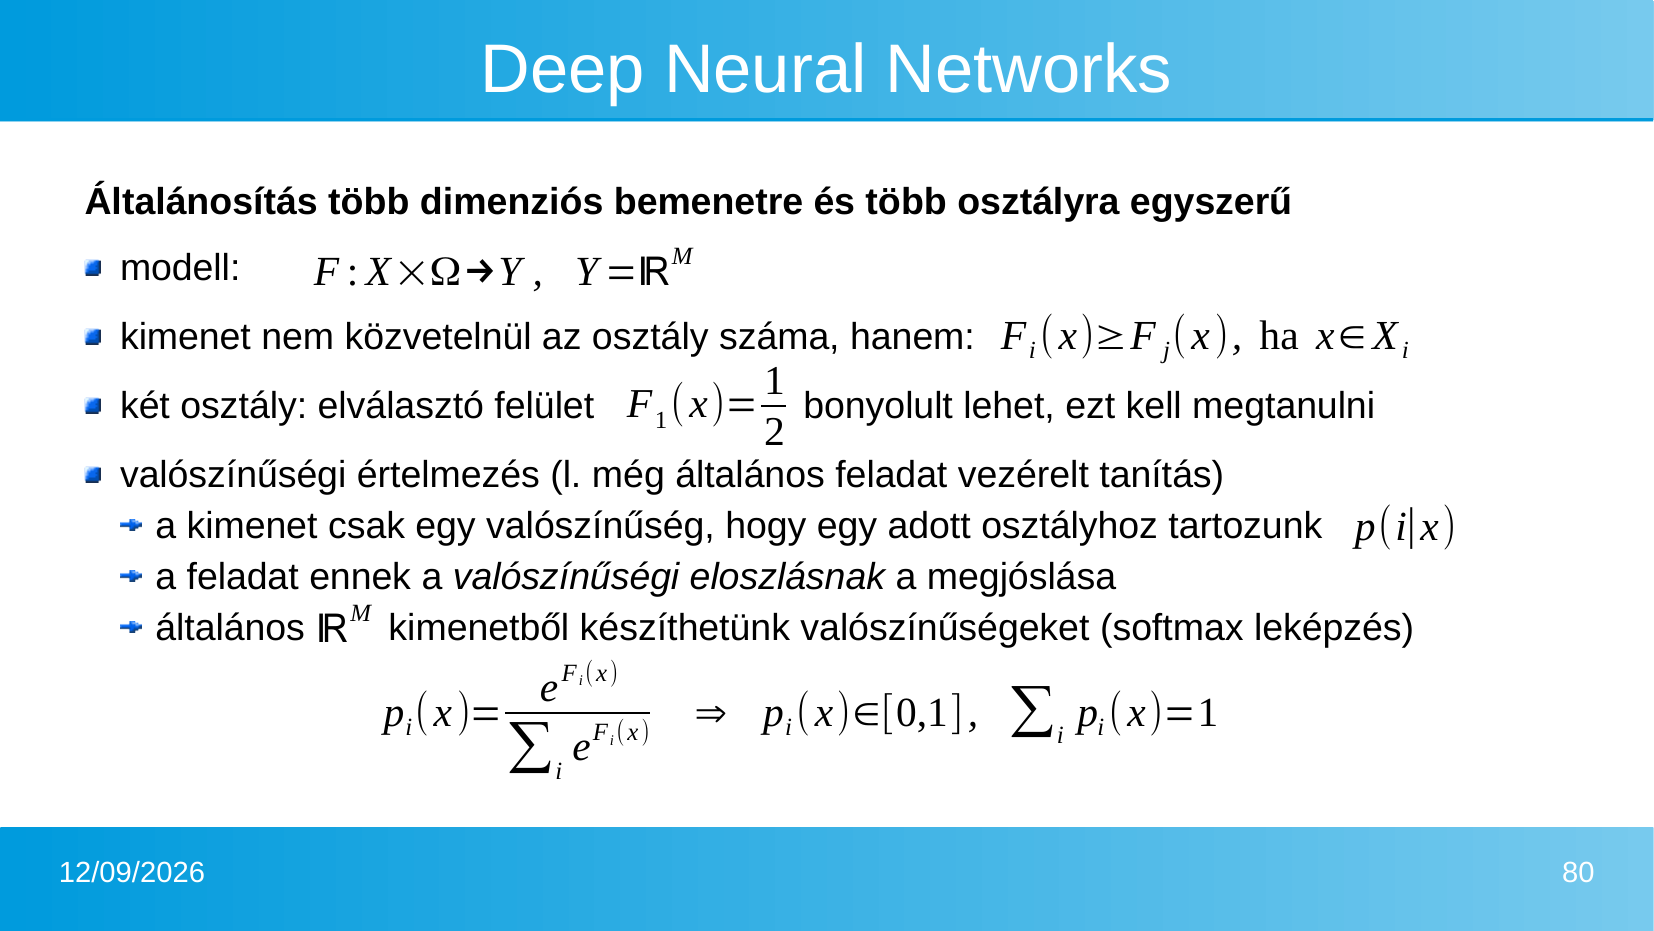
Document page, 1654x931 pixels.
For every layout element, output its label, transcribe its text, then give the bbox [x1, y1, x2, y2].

chart [992, 310, 1416, 364]
text_box Általánosítás több dimenziós bemenetre és több osztályra egyszerű modell: kimenet nem közvetelnül az osztály száma, hanem: két osztály: elválasztó felület bonyolult lehet, ezt kell megtanulni valószínűségi értelmezés (l. még általános feladat vezérelt tanítás) a kimenet csak egy valószínűség, hogy egy adott osztályhoz tartozunk a feladat ennek a valószínűségi eloszlásnak a megjóslása általános kimenetből készíthetünk valószínűségeket (softmax leképzés) [69, 173, 1549, 656]
title Deep Neural Networks [59, 29, 1595, 108]
chart [1343, 502, 1462, 553]
chart [372, 657, 1225, 785]
chart [619, 357, 795, 455]
chart [311, 600, 381, 652]
chart [306, 242, 702, 295]
